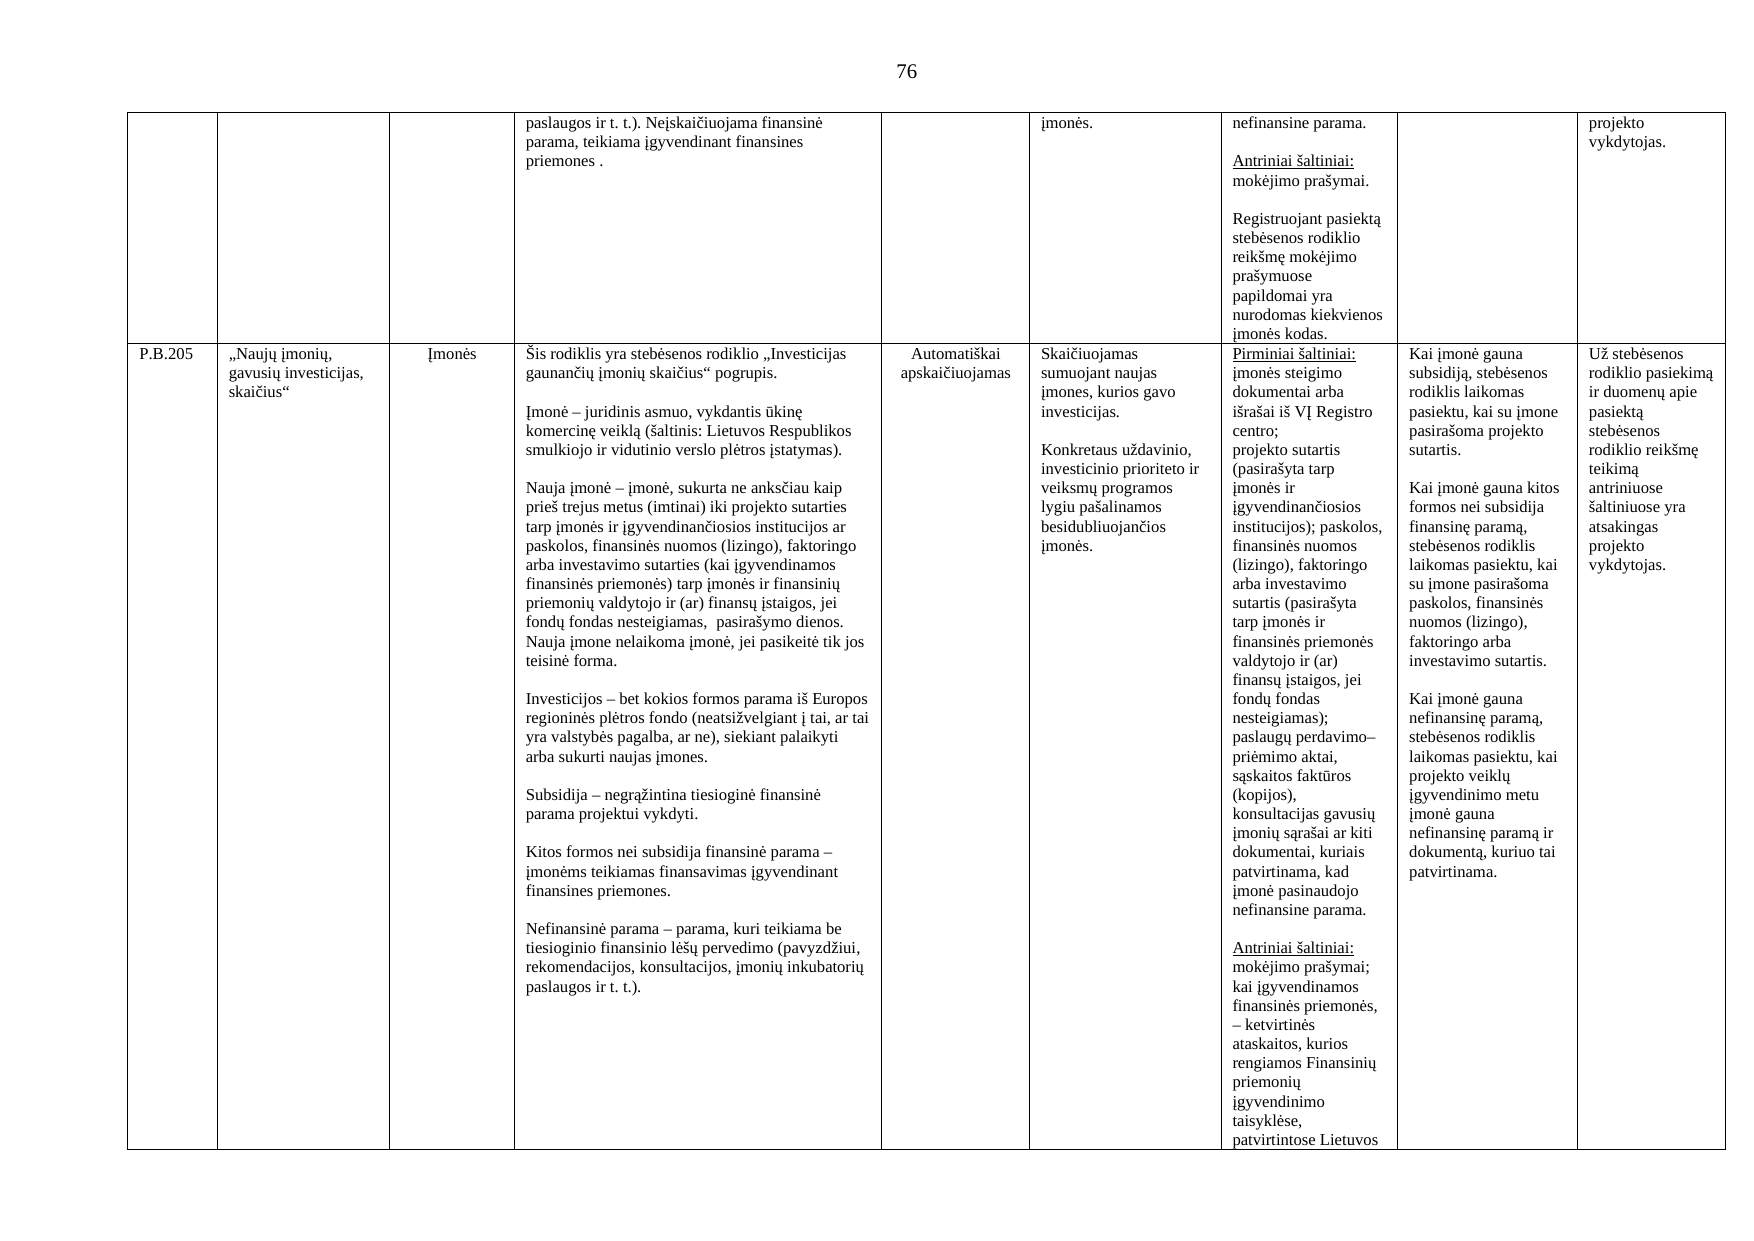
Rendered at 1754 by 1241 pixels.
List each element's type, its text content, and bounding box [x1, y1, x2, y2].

table_cell [1398, 113, 1577, 343]
table_cell „Naujų įmonių, gavusių investicijas, skaičius“ [218, 344, 389, 1149]
table_cell Už stebėsenos rodiklio pasiekimą ir duomenų apie pasiektą stebėsenos rodiklio reikšmę teikimą antriniuose šaltiniuose yra atsakingas projekto vykdytojas. [1578, 344, 1725, 1149]
table_cell paslaugos ir t. t.). Neįskaičiuojama finansinė parama, teikiama įgyvendinant finansines priemones . [515, 113, 881, 343]
table_cell [390, 113, 514, 343]
table_cell [218, 113, 389, 343]
table_cell įmonės. [1030, 113, 1221, 343]
table_cell [882, 113, 1029, 343]
table_cell projekto vykdytojas. [1578, 113, 1725, 343]
table_cell P.B.205 [128, 344, 217, 1149]
table_cell [128, 113, 217, 343]
table_cell Įmonės [390, 344, 514, 1149]
table_cell Skaičiuojamas sumuojant naujas įmones, kurios gavo investicijas. Konkretaus uždavinio, investicinio prioriteto ir veiksmų programos lygiu pašalinamos besidubliuojančios įmonės. [1030, 344, 1221, 1149]
table_cell Šis rodiklis yra stebėsenos rodiklio „Investicijas gaunančių įmonių skaičius“ pogrupis. Įmonė – juridinis asmuo, vykdantis ūkinę komercinę veiklą (šaltinis: Lietuvos Respublikos smulkiojo ir vidutinio verslo plėtros įstatymas). Nauja įmonė – įmonė, sukurta ne anksčiau kaip prieš trejus metus (imtinai) iki projekto sutarties tarp įmonės ir įgyvendinančiosios institucijos ar paskolos, finansinės nuomos (lizingo), faktoringo arba investavimo sutarties (kai įgyvendinamos finansinės priemonės) tarp įmonės ir finansinių priemonių valdytojo ir (ar) finansų įstaigos, jei fondų fondas nesteigiamas, pasirašymo dienos. Nauja įmone nelaikoma įmonė, jei pasikeitė tik jos teisinė forma. Investicijos – bet kokios formos parama iš Europos regioninės plėtros fondo (neatsižvelgiant į tai, ar tai yra valstybės pagalba, ar ne), siekiant palaikyti arba sukurti naujas įmones. Subsidija – negrąžintina tiesioginė finansinė parama projektui vykdyti. Kitos formos nei subsidija finansinė parama –įmonėms teikiamas finansavimas įgyvendinant finansines priemones. Nefinansinė parama – parama, kuri teikiama be tiesioginio finansinio lėšų pervedimo (pavyzdžiui, rekomendacijos, konsultacijos, įmonių inkubatorių paslaugos ir t. t.). [515, 344, 881, 1149]
table_cell Pirminiai šaltiniai: įmonės steigimo dokumentai arba išrašai iš VĮ Registro centro; projekto sutartis (pasirašyta tarp įmonės ir įgyvendinančiosios institucijos); paskolos, finansinės nuomos (lizingo), faktoringo arba investavimo sutartis (pasirašyta tarp įmonės ir finansinės priemonės valdytojo ir (ar) finansų įstaigos, jei fondų fondas nesteigiamas); paslaugų perdavimo–priėmimo aktai, sąskaitos faktūros (kopijos), konsultacijas gavusių įmonių sąrašai ar kiti dokumentai, kuriais patvirtinama, kad įmonė pasinaudojo nefinansine parama. Antriniai šaltiniai: mokėjimo prašymai; kai įgyvendinamos finansinės priemonės, – ketvirtinės ataskaitos, kurios rengiamos Finansinių priemonių įgyvendinimo taisyklėse, patvirtintose Lietuvos [1222, 344, 1397, 1149]
table_cell Automatiškai apskaičiuojamas [882, 344, 1029, 1149]
table_cell nefinansine parama. Antriniai šaltiniai: mokėjimo prašymai. Registruojant pasiektą stebėsenos rodiklio reikšmę mokėjimo prašymuose papildomai yra nurodomas kiekvienos įmonės kodas. [1222, 113, 1397, 343]
table_cell Kai įmonė gauna subsidiją, stebėsenos rodiklis laikomas pasiektu, kai su įmone pasirašoma projekto sutartis. Kai įmonė gauna kitos formos nei subsidija finansinę paramą, stebėsenos rodiklis laikomas pasiektu, kai su įmone pasirašoma paskolos, finansinės nuomos (lizingo), faktoringo arba investavimo sutartis. Kai įmonė gauna nefinansinę paramą, stebėsenos rodiklis laikomas pasiektu, kai projekto veiklų įgyvendinimo metu įmonė gauna nefinansinę paramą ir dokumentą, kuriuo tai patvirtinama. [1398, 344, 1577, 1149]
